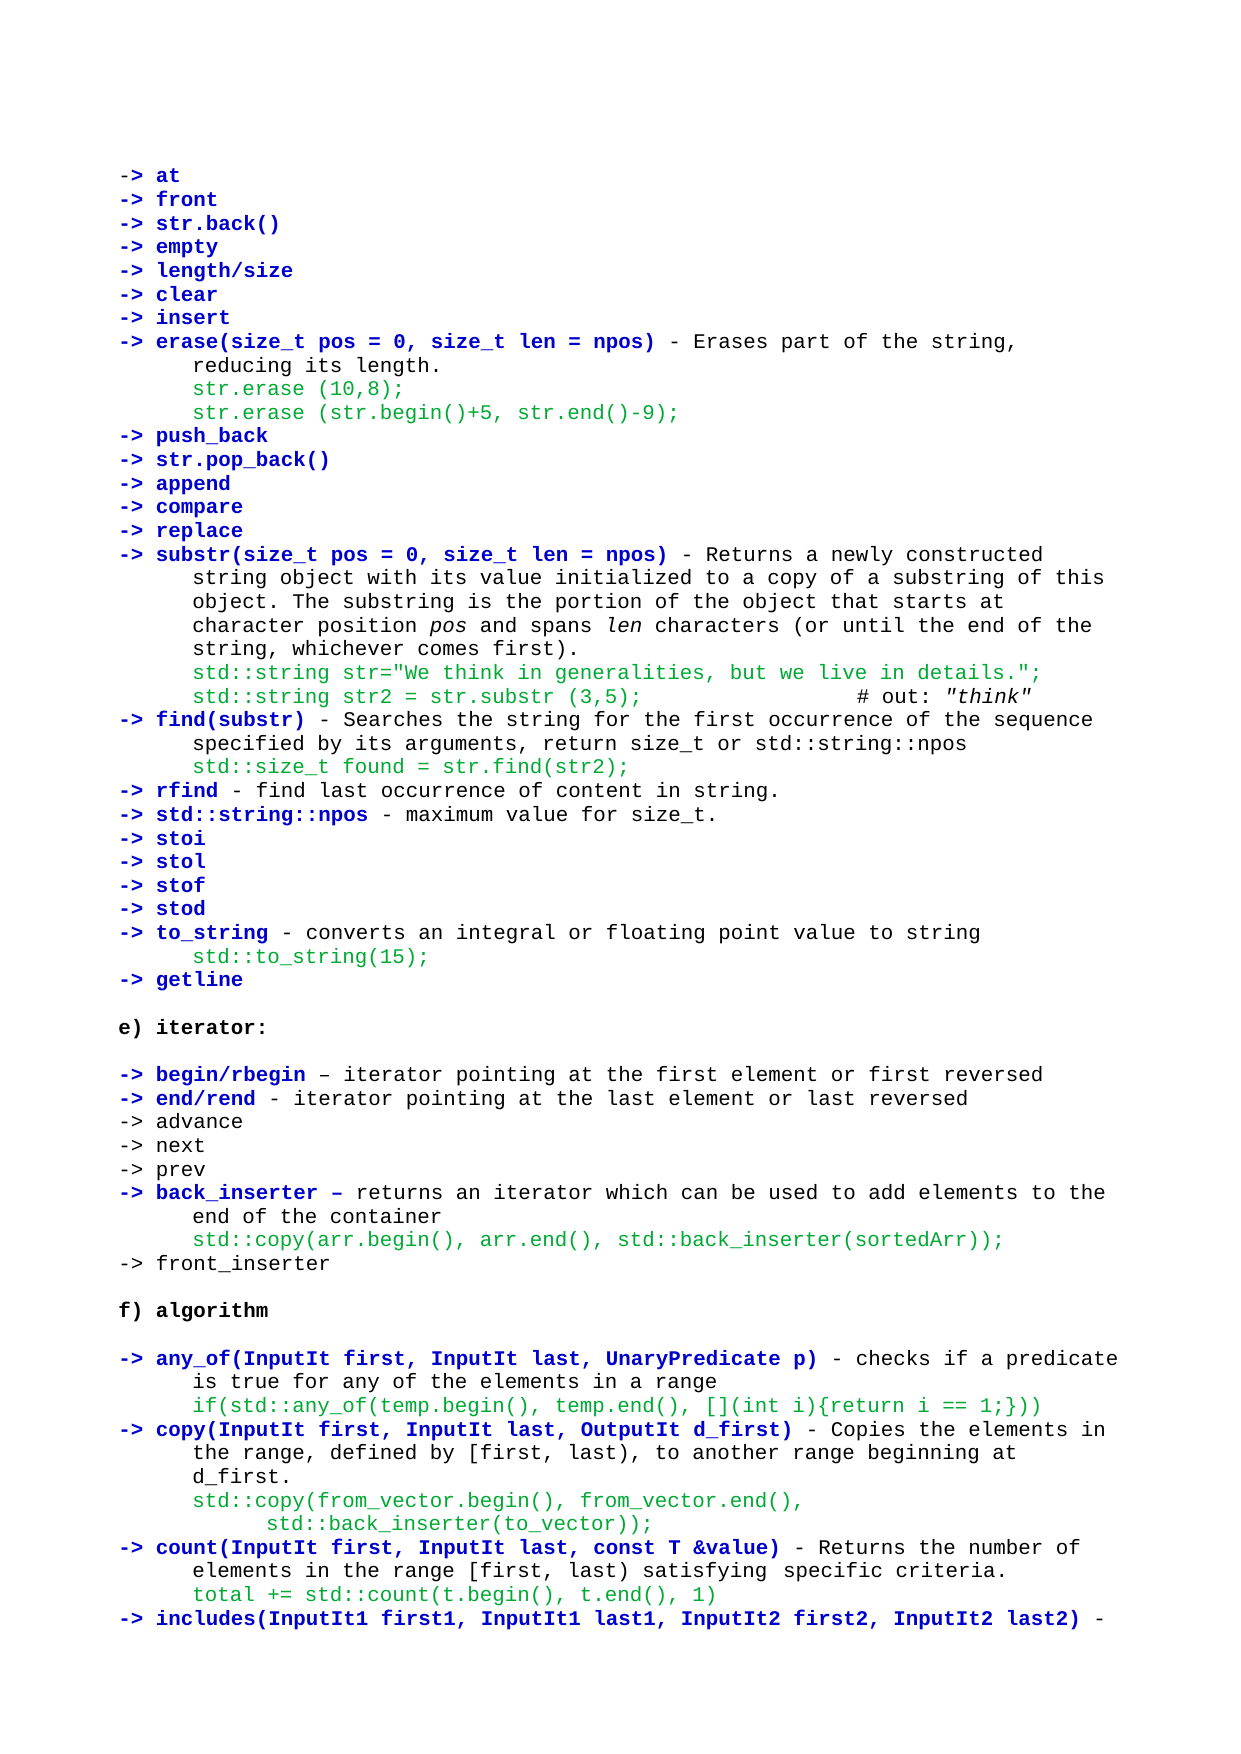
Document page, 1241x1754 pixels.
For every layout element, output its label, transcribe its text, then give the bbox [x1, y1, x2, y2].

text str.erase (str.begin()+5, str.end()-9); [118, 402, 1122, 426]
text -> str.back() [118, 213, 1122, 236]
text total += std::count(t.begin(), t.end(), 1) [118, 1584, 1122, 1608]
text -> compare [118, 496, 1122, 520]
text -> stol [118, 851, 1122, 875]
text str.erase (10,8); [118, 378, 1122, 402]
text -> erase(size_t pos = 0, size_t len = npos) - Erases part of the string, reducing its length. [118, 331, 1122, 378]
text -> back_inserter – returns an iterator which can be used to add elements to the end of the container [118, 1182, 1122, 1229]
text -> substr(size_t pos = 0, size_t len = npos) - Returns a newly constructed string object with its value initialized to a copy of a substring of this object. The substring is the portion of the object that starts at character position pos and spans len characters (or until the end of the string, whichever comes first). [118, 544, 1122, 662]
text -> prev [118, 1158, 1122, 1182]
text -> str.pop_back() [118, 449, 1122, 473]
text -> advance [118, 1111, 1122, 1135]
text if(std::any_of(temp.begin(), temp.end(), [](int i){return i == 1;})) [118, 1395, 1122, 1419]
text -> next [118, 1135, 1122, 1158]
text -> getline [118, 969, 1122, 993]
text -> to_string - converts an integral or floating point value to string [118, 922, 1122, 946]
text -> replace [118, 520, 1122, 544]
text std::to_string(15); [118, 946, 1122, 969]
text -> includes(InputIt1 first1, InputIt1 last1, InputIt2 first2, InputIt2 last2) [118, 1608, 1122, 1631]
text std::copy(from_vector.begin(), from_vector.end(), std::back_inserter(to_vector)); [118, 1489, 1122, 1537]
text -> append [118, 473, 1122, 496]
text std::string str="We think in generalities, but we live in details."; [118, 662, 1122, 686]
text -> copy(InputIt first, InputIt last, OutputIt d_first) - Copies the elements in the range, defined by [first, last), to another range beginning at d_first. [118, 1419, 1122, 1489]
text e) iterator: [118, 1017, 1122, 1040]
text -> any_of(InputIt first, InputIt last, UnaryPredicate p) - checks if a predicate is true for any of the elements in a range [118, 1348, 1122, 1395]
text -> count(InputIt first, InputIt last, const T &value) - Returns the number of elements in the range [first, last) satisfying specific criteria. [118, 1537, 1122, 1584]
text -> stof [118, 875, 1122, 898]
text -> find(substr) - Searches the string for the first occurrence of the sequence specified by its arguments, return size_t or std::string::npos [118, 709, 1122, 757]
text -> empty [118, 236, 1122, 260]
text -> std::string::npos - maximum value for size_t. [118, 804, 1122, 827]
text f) algorithm [118, 1300, 1122, 1324]
text -> stoi [118, 827, 1122, 851]
text -> length/size [118, 260, 1122, 284]
text -> push_back [118, 426, 1122, 449]
text -> begin/rbegin – iterator pointing at the first element or first reversed [118, 1064, 1122, 1088]
text -> clear [118, 284, 1122, 307]
text std::string str2 = str.substr (3,5); # out: "think" [118, 686, 1122, 709]
text -> stod [118, 898, 1122, 922]
text -> end/rend - iterator pointing at the last element or last reversed [118, 1088, 1122, 1111]
text -> front [118, 189, 1122, 213]
text -> insert [118, 307, 1122, 331]
text -> rfind - find last occurrence of content in string. [118, 780, 1122, 804]
text std::size_t found = str.find(str2); [118, 757, 1122, 780]
text -> front_inserter [118, 1253, 1122, 1277]
text std::copy(arr.begin(), arr.end(), std::back_inserter(sortedArr)); [118, 1229, 1122, 1253]
text -> at [118, 165, 1122, 189]
